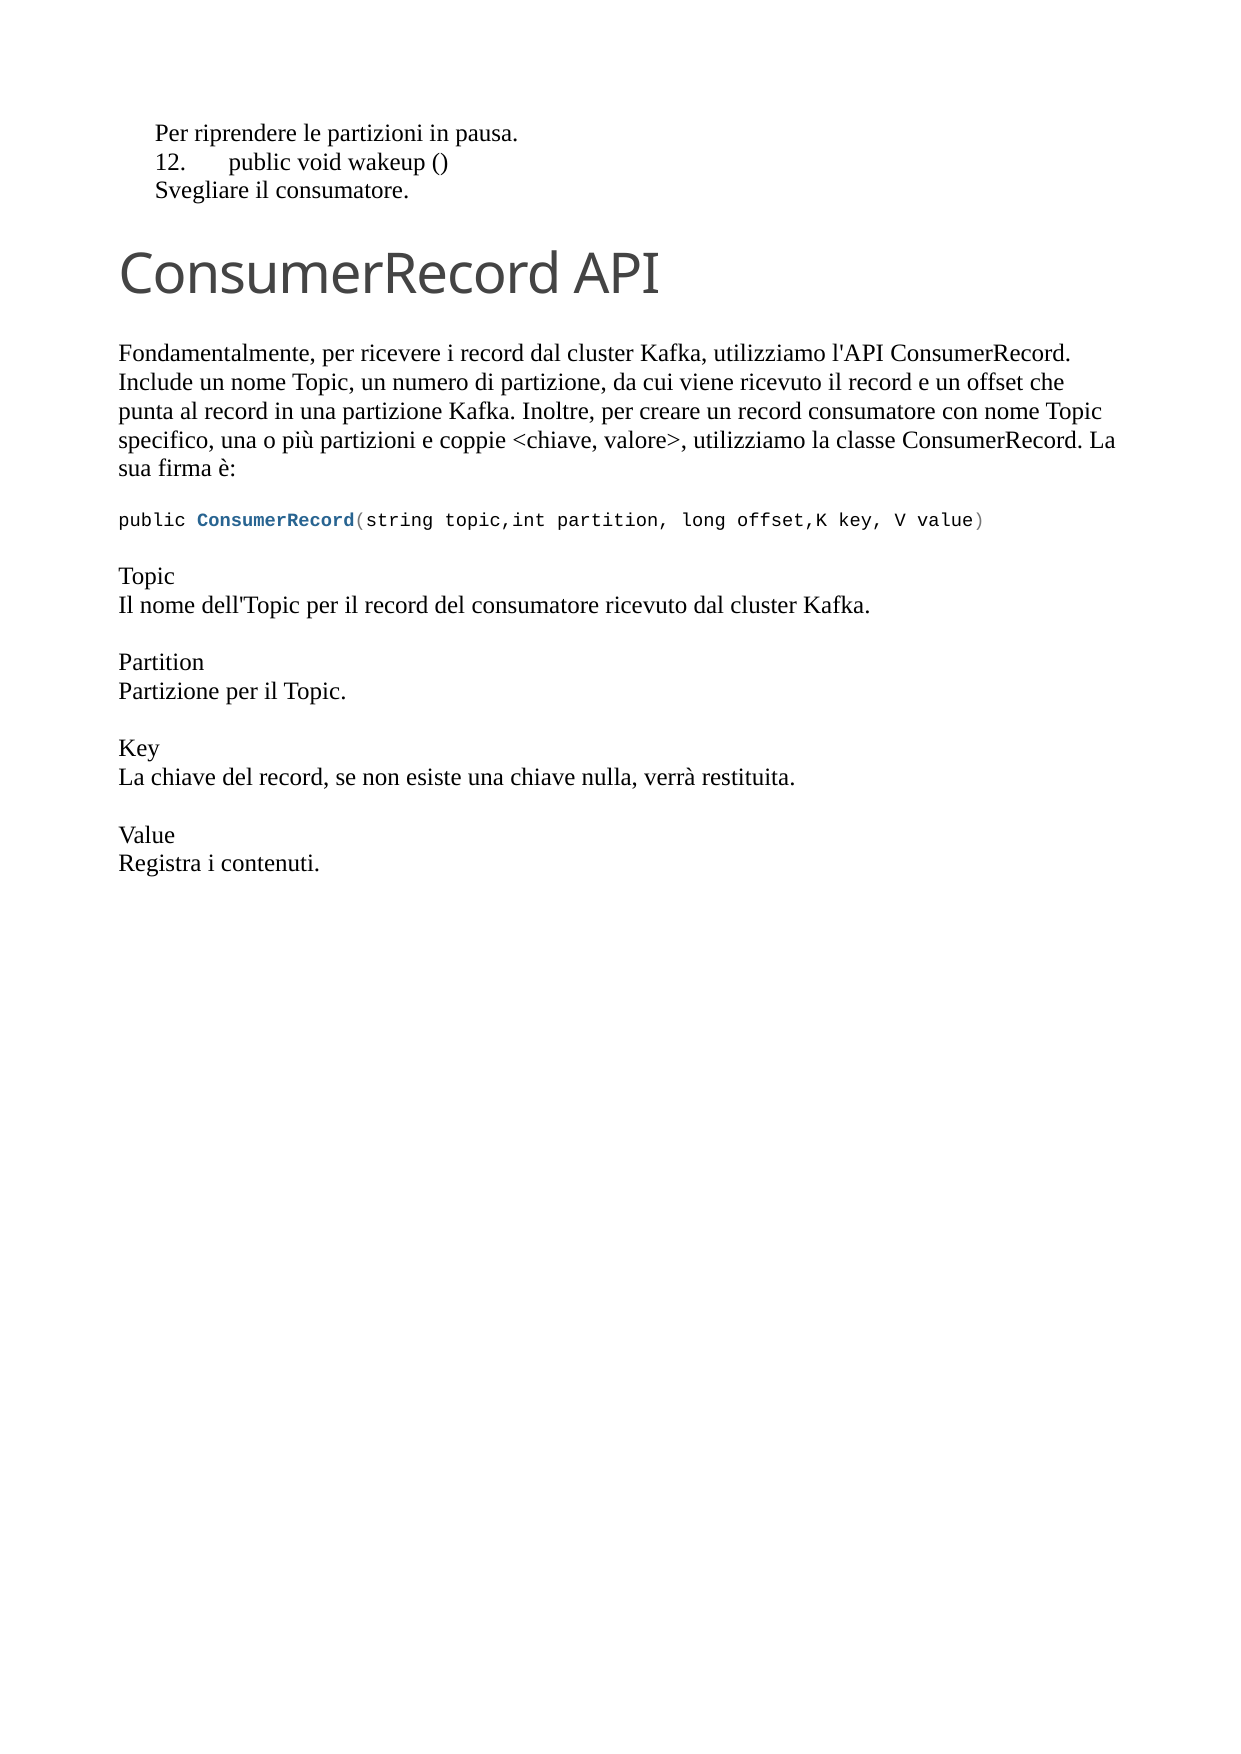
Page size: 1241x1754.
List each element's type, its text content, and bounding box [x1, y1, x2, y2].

text Registra i contenuti. [118, 848, 1122, 877]
subtitle ConsumerRecord API [118, 233, 1122, 310]
text La chiave del record, se non esiste una chiave nulla, verrà restituita. [118, 762, 1122, 791]
text public ConsumerRecord(string topic,int partition, long offset,K key, V value) [118, 511, 1122, 532]
text Topic [118, 561, 1122, 590]
text Il nome dell'Topic per il record del consumatore ricevuto dal cluster Kafka. [118, 590, 1122, 618]
text Key [118, 733, 1122, 762]
list public void wakeup () [154, 147, 1122, 176]
text Value [118, 820, 1122, 848]
text Partition [118, 647, 1122, 676]
text Svegliare il consumatore. [154, 176, 1122, 204]
text Partizione per il Topic. [118, 676, 1122, 705]
text Per riprendere le partizioni in pausa. [154, 118, 1122, 147]
text Fondamentalmente, per ricevere i record dal cluster Kafka, utilizziamo l'API ConsumerRecord. Include un nome Topic, un numero di partizione, da cui viene ricevuto il record e un offset che punta al record in una partizione Kafka. Inoltre, per creare un record consumatore con nome Topic specifico, una o più partizioni e coppie <chiave, valore>, utilizziamo la classe ConsumerRecord. La sua firma è: [118, 338, 1122, 482]
